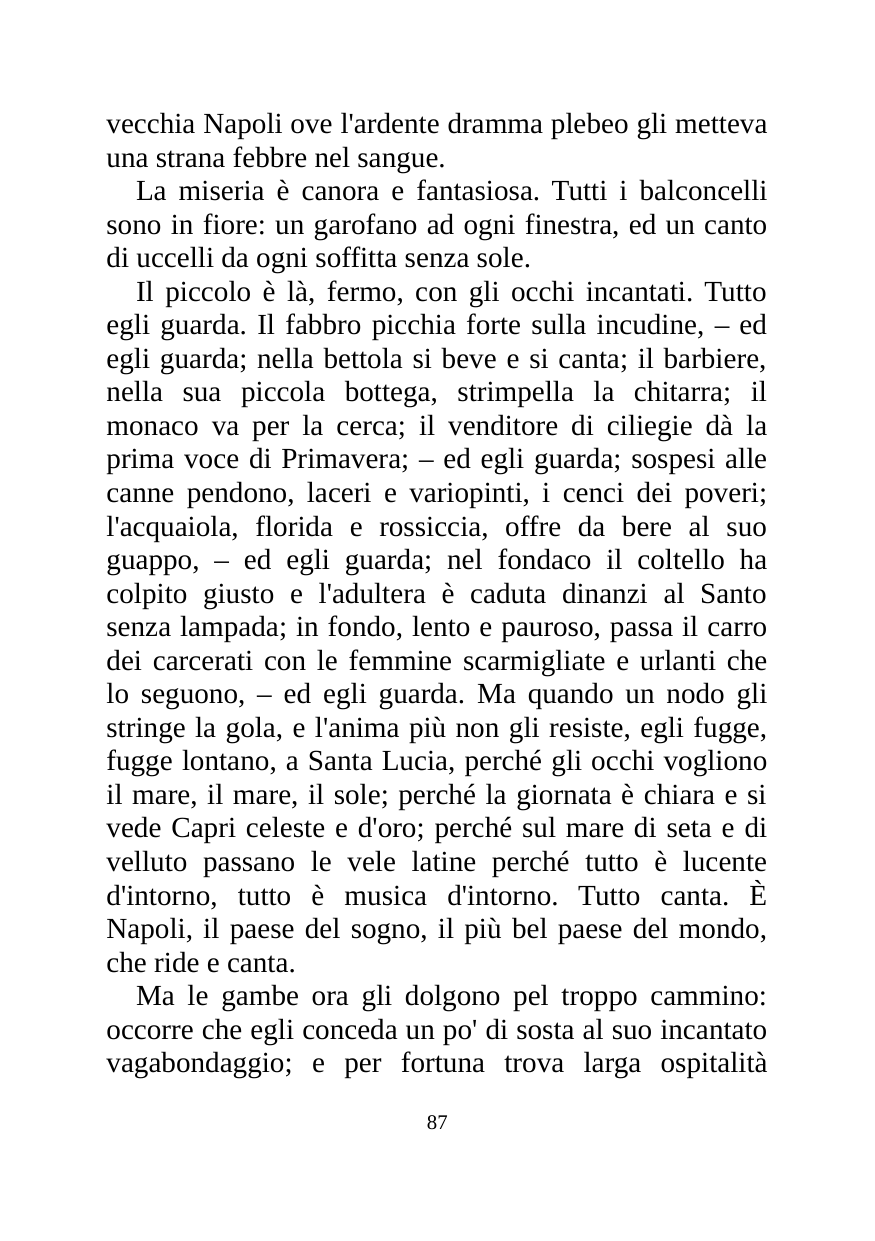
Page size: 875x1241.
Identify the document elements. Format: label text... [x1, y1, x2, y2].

text Il piccolo è là, fermo, con gli occhi incantati. Tutto egli guarda. Il fabbro picchia forte sulla incudine, – ed egli guarda; nella bettola si beve e si canta; il barbiere, nella sua piccola bottega, strimpella la chitarra; il monaco va per la cerca; il venditore di ciliegie dà la prima voce di Primavera; – ed egli guarda; sospesi alle canne pendono, laceri e variopinti, i cenci dei poveri; l'acquaiola, florida e rossiccia, offre da bere al suo guappo, – ed egli guarda; nel fondaco il coltello ha colpito giusto e l'adultera è caduta dinanzi al Santo senza lampada; in fondo, lento e pauroso, passa il carro dei carcerati con le femmine scarmigliate e urlanti che lo seguono, – ed egli guarda. Ma quando un nodo gli stringe la gola, e l'anima più non gli resiste, egli fugge, fugge lontano, a Santa Lucia, perché gli occhi vogliono il mare, il mare, il sole; perché la giornata è chiara e si vede Capri celeste e d'oro; perché sul mare di seta e di velluto passano le vele latine perché tutto è lucente d'intorno, tutto è musica d'intorno. Tutto canta. È Napoli, il paese del sogno, il più bel paese del mondo, che ride e canta. [106, 274, 768, 978]
text vecchia Napoli ove l'ardente dramma plebeo gli metteva una strana febbre nel sangue. [106, 106, 768, 173]
text La miseria è canora e fantasiosa. Tutti i balconcelli sono in fiore: un garofano ad ogni finestra, ed un canto di uccelli da ogni soffitta senza sole. [106, 173, 768, 274]
text Ma le gambe ora gli dolgono pel troppo cammino: occorre che egli conceda un po' di sosta al suo incantato vagabondaggio; e per fortuna trova larga ospitalità [106, 978, 768, 1079]
